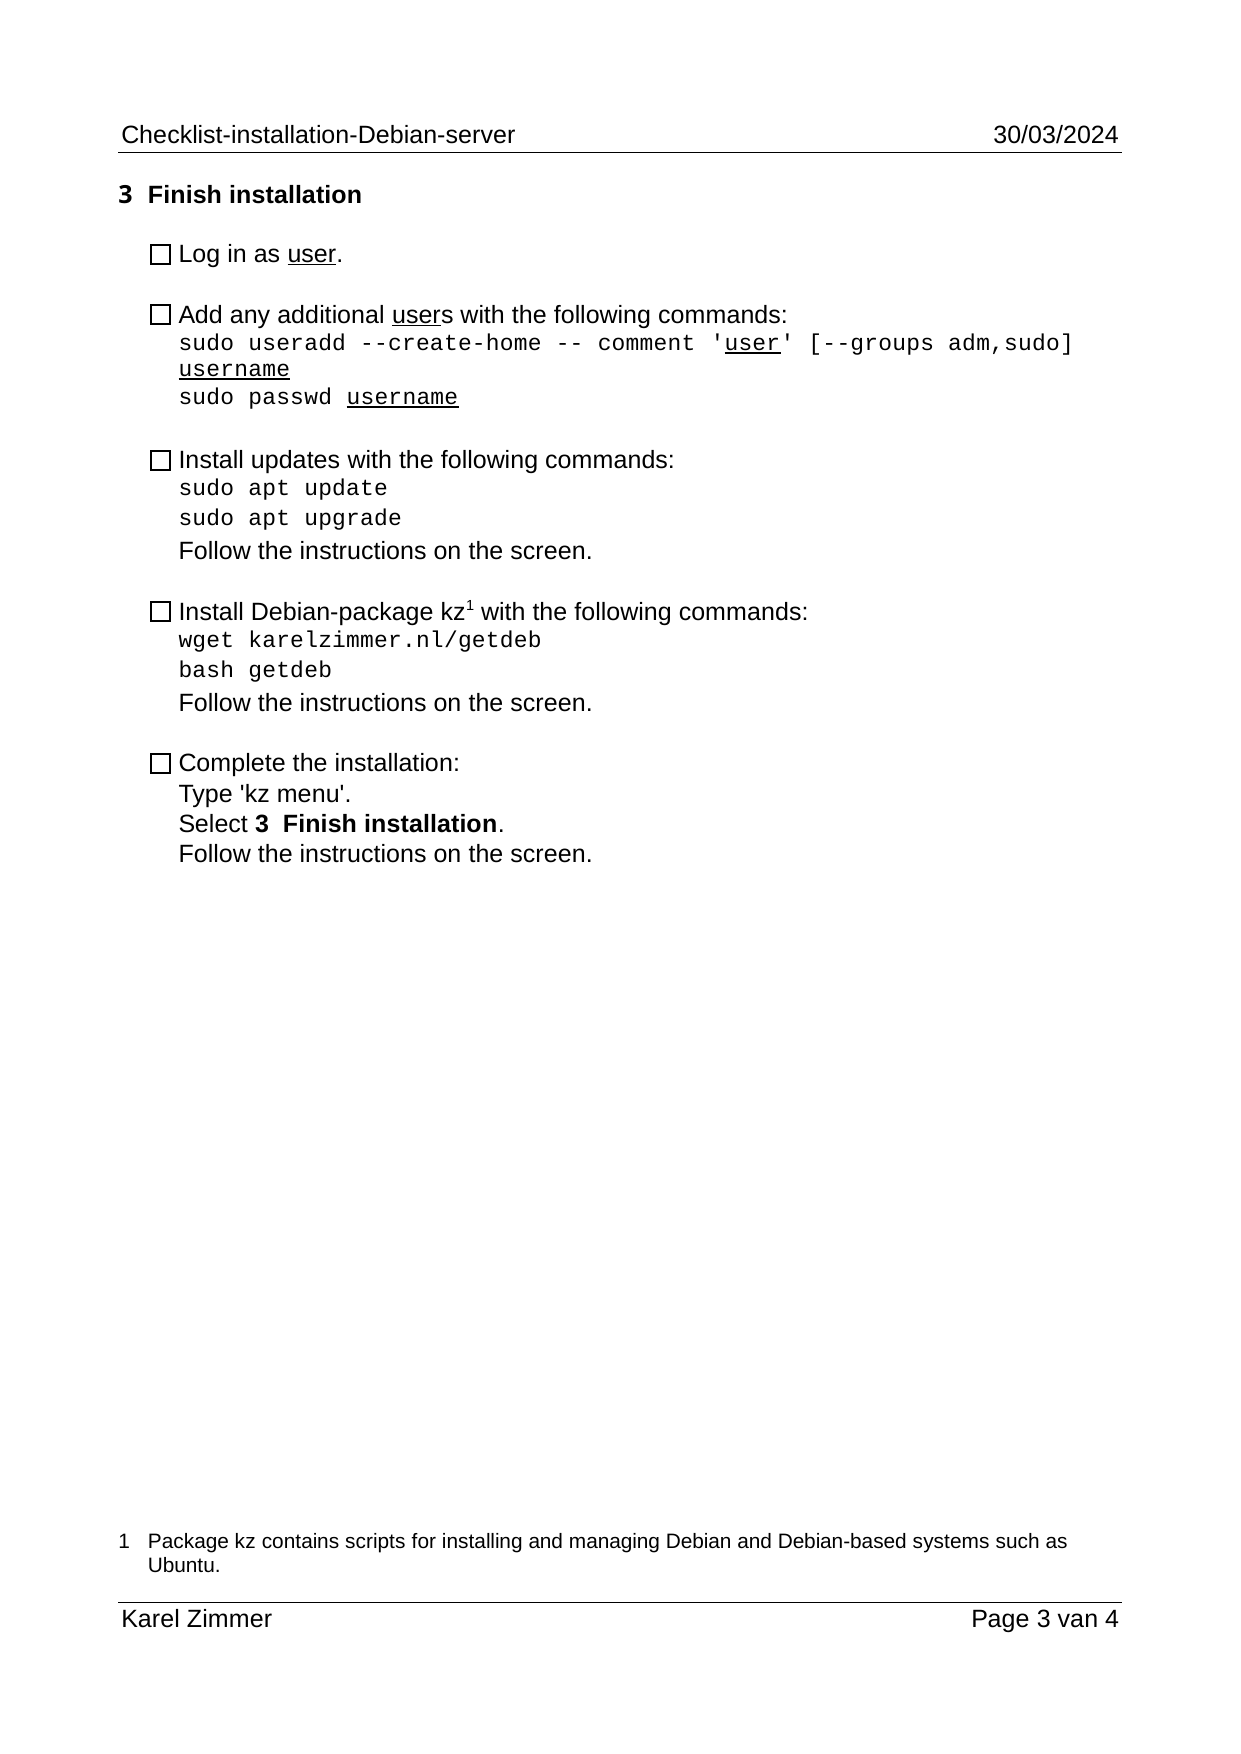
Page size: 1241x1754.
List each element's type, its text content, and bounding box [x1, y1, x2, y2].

table_cell sudo apt update [177, 475, 1122, 506]
table_cell [142, 445, 177, 475]
table_cell [142, 415, 177, 445]
table_cell [118, 566, 142, 597]
table_cell [142, 566, 177, 597]
table_cell [118, 415, 142, 445]
table_cell Follow the instructions on the screen. [177, 839, 1122, 869]
table_cell sudo useradd --create-home -- comment 'user' [--groups adm,sudo] username [177, 330, 1122, 384]
list Finish installation [118, 177, 1122, 211]
table_cell [142, 506, 177, 536]
table_cell [142, 330, 177, 384]
table_cell [118, 688, 142, 718]
table_cell [118, 627, 142, 657]
table_cell [118, 300, 142, 330]
table_cell Type 'kz menu'. [177, 779, 1122, 809]
table_cell [118, 597, 142, 627]
table_cell [142, 718, 177, 748]
table_header [118, 239, 142, 269]
table_cell [142, 657, 177, 687]
table_cell [118, 475, 142, 506]
table_cell bash getdeb [177, 657, 1122, 687]
table_header Log in as USER. [177, 239, 1122, 269]
table_cell [142, 779, 177, 809]
table_cell [142, 269, 177, 300]
table_cell [118, 718, 142, 748]
table_cell [118, 445, 142, 475]
table_cell [142, 597, 177, 627]
table_cell wget karelzimmer.nl/getdeb [177, 627, 1122, 657]
table_cell [142, 300, 177, 330]
table_cell sudo passwd username [177, 384, 1122, 415]
table_cell [118, 657, 142, 687]
table_cell [118, 839, 142, 869]
table_cell [118, 809, 142, 839]
table_cell [177, 718, 1122, 748]
table_cell [118, 330, 142, 384]
table_cell [142, 475, 177, 506]
table_cell Complete the installation: [177, 748, 1122, 778]
table_cell [177, 415, 1122, 445]
table_cell [118, 384, 142, 415]
table_cell [142, 384, 177, 415]
table_cell [118, 506, 142, 536]
table_cell [177, 566, 1122, 597]
table_cell [177, 269, 1122, 300]
table_cell [142, 627, 177, 657]
table_cell [142, 748, 177, 778]
table_header [142, 239, 177, 269]
table_cell sudo apt upgrade [177, 506, 1122, 536]
table_cell Follow the instructions on the screen. [177, 536, 1122, 566]
table_cell [118, 269, 142, 300]
table_cell Add any additional users with the following commands: [177, 300, 1122, 330]
table_cell Select 3 Finish installation. [177, 809, 1122, 839]
table_cell [142, 839, 177, 869]
table_cell Install Debian-package kz with the following commands: [177, 597, 1122, 627]
table_cell [142, 536, 177, 566]
table_cell [118, 779, 142, 809]
table_cell Install updates with the following commands: [177, 445, 1122, 475]
table_cell [118, 748, 142, 778]
table_cell [118, 536, 142, 566]
table_cell Follow the instructions on the screen. [177, 688, 1122, 718]
table_cell [142, 809, 177, 839]
table_cell [142, 688, 177, 718]
